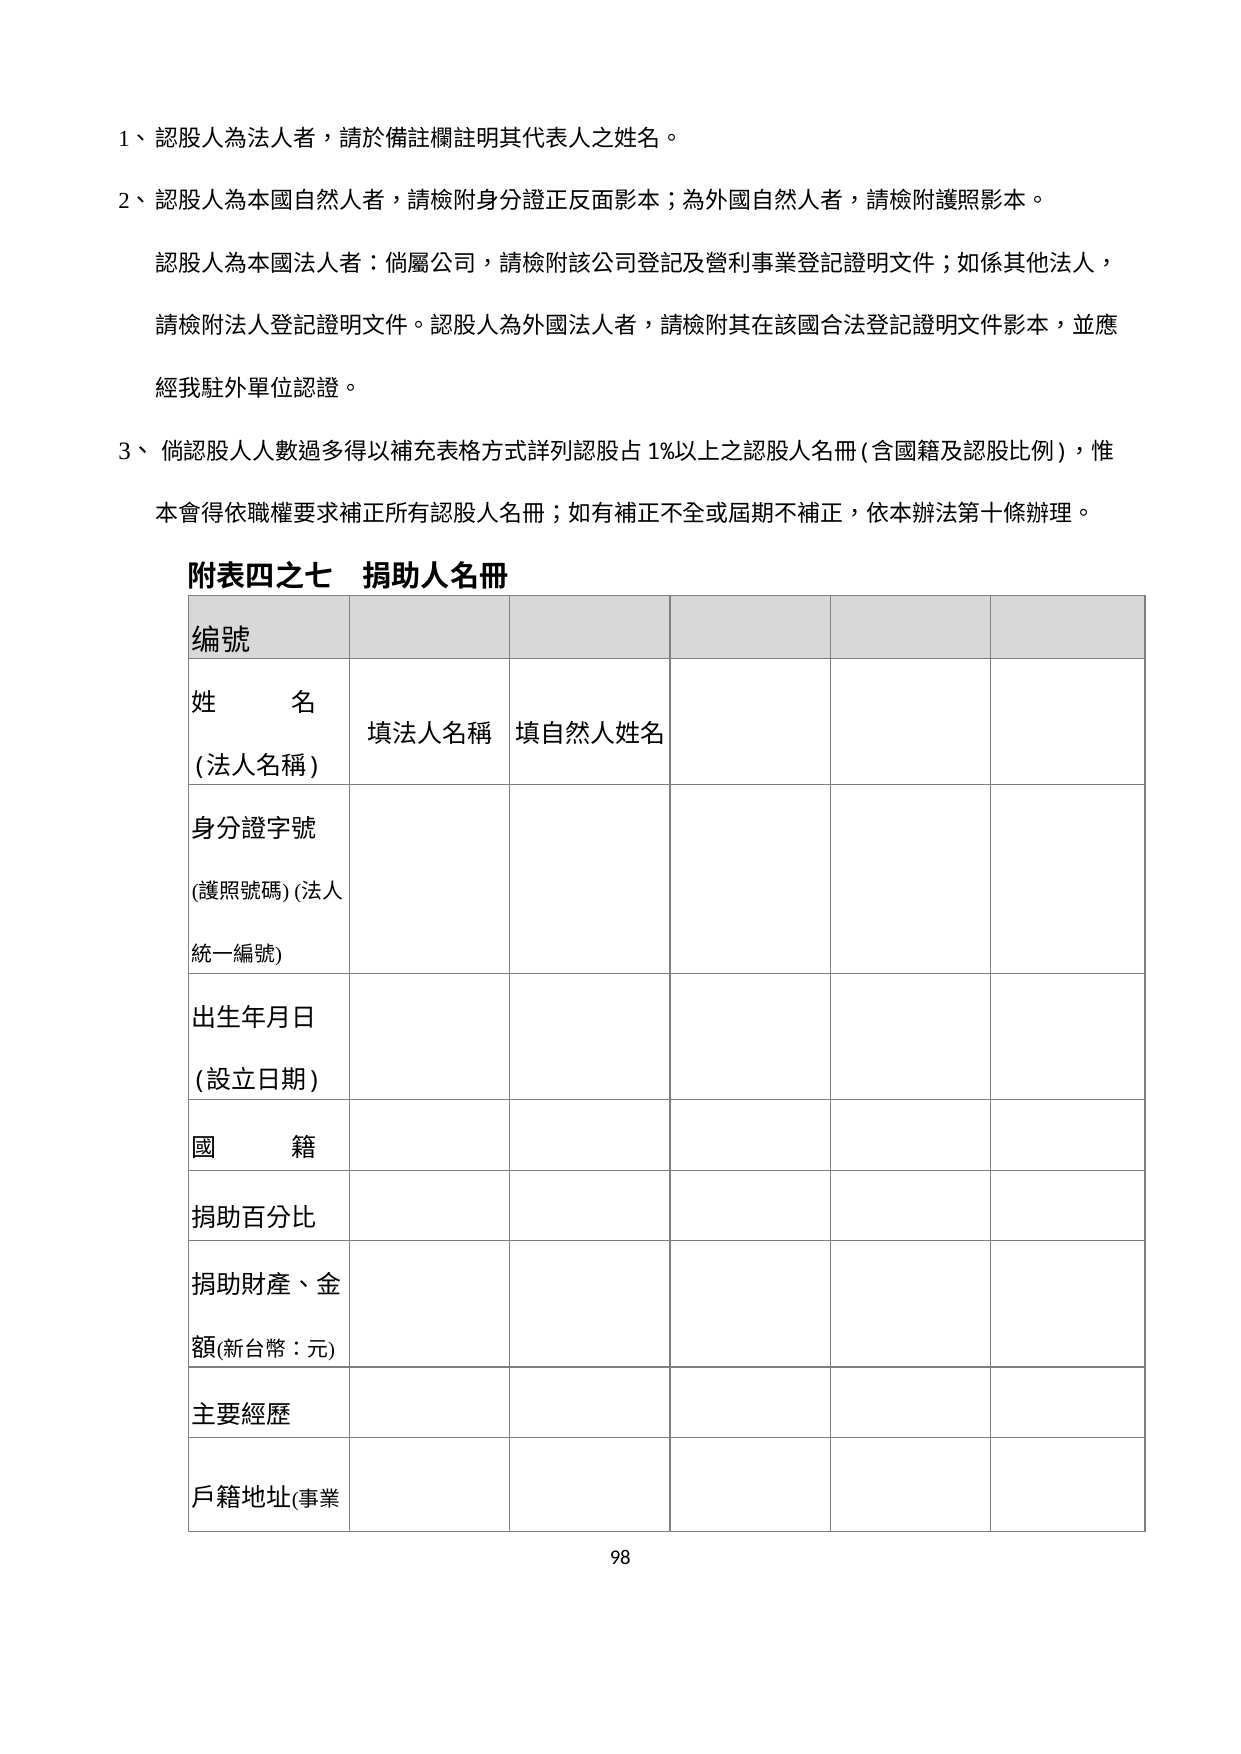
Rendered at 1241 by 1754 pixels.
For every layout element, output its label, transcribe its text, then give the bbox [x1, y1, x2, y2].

table_cell 姓 名(法人名稱) [189, 659, 349, 784]
table_cell 填法人名稱 [350, 659, 509, 784]
table_cell 主要經歷 [189, 1368, 349, 1437]
table_cell [991, 974, 1144, 1099]
table_cell [510, 1171, 669, 1240]
table_cell [991, 659, 1144, 784]
table_cell [991, 1100, 1144, 1169]
table_cell [831, 1100, 990, 1169]
table_cell [671, 1368, 830, 1437]
table_cell [991, 1241, 1144, 1366]
table_cell [510, 1438, 669, 1531]
table_cell [510, 1241, 669, 1366]
table_cell 認股人為法人者，請於備註欄註明其代表人之姓名。 [115, 95, 1125, 157]
table_cell [510, 974, 669, 1099]
table_header [350, 596, 509, 658]
table_cell [991, 1438, 1144, 1531]
table_cell 填自然人姓名 [510, 659, 669, 784]
table_cell [671, 785, 830, 973]
table_cell 戶籍地址(事業 [189, 1438, 349, 1531]
table_cell [831, 1171, 990, 1240]
table_cell [350, 1171, 509, 1240]
table_cell [831, 1241, 990, 1366]
table_cell [831, 785, 990, 973]
table_cell [350, 1438, 509, 1531]
table_cell [831, 659, 990, 784]
table_cell [350, 974, 509, 1099]
table_cell [510, 1368, 669, 1437]
subtitle 附表四之七 捐助人名冊 [187, 532, 1053, 594]
table_cell [991, 785, 1144, 973]
table_cell [350, 1368, 509, 1437]
table_cell [831, 1438, 990, 1531]
table_cell 認股人為本國自然人者，請檢附身分證正反面影本；為外國自然人者，請檢附護照影本。 認股人為本國法人者：倘屬公司，請檢附該公司登記及營利事業登記證明文件；如係其他法人，請檢附法人登記證明文件。認股人為外國法人者，請檢附其在該國合法登記證明文件影本，並應經我駐外單位認證。 倘認股人人數過多得以補充表格方式詳列認股占1%以上之認股人名冊(含國籍及認股比例)，惟本會得依職權要求補正所有認股人名冊；如有補正不全或屆期不補正，依本辦法第十條辦理。 [115, 157, 1125, 532]
table_cell [671, 1100, 830, 1169]
table_cell 出生年月日(設立日期) [189, 974, 349, 1099]
table_cell [671, 1171, 830, 1240]
table_cell 身分證字號 (護照號碼) (法人統一編號) [189, 785, 349, 973]
table_cell [831, 974, 990, 1099]
table_header [831, 596, 990, 658]
table_header [991, 596, 1144, 658]
table_cell [671, 1438, 830, 1531]
table_header 编號 [189, 596, 349, 658]
table_cell 捐助百分比 [189, 1171, 349, 1240]
table_cell [991, 1368, 1144, 1437]
table_cell [510, 1100, 669, 1169]
table_cell [671, 659, 830, 784]
table_cell [350, 785, 509, 973]
table_header [671, 596, 830, 658]
table_cell [671, 974, 830, 1099]
table_cell [831, 1368, 990, 1437]
table_cell [671, 1241, 830, 1366]
table_cell [991, 1171, 1144, 1240]
table_cell [510, 785, 669, 973]
table_cell 國 籍 [189, 1100, 349, 1169]
table_cell [350, 1241, 509, 1366]
table_cell 捐助財產、金額(新台幣：元) [189, 1241, 349, 1366]
table_header [510, 596, 669, 658]
table_cell [350, 1100, 509, 1169]
